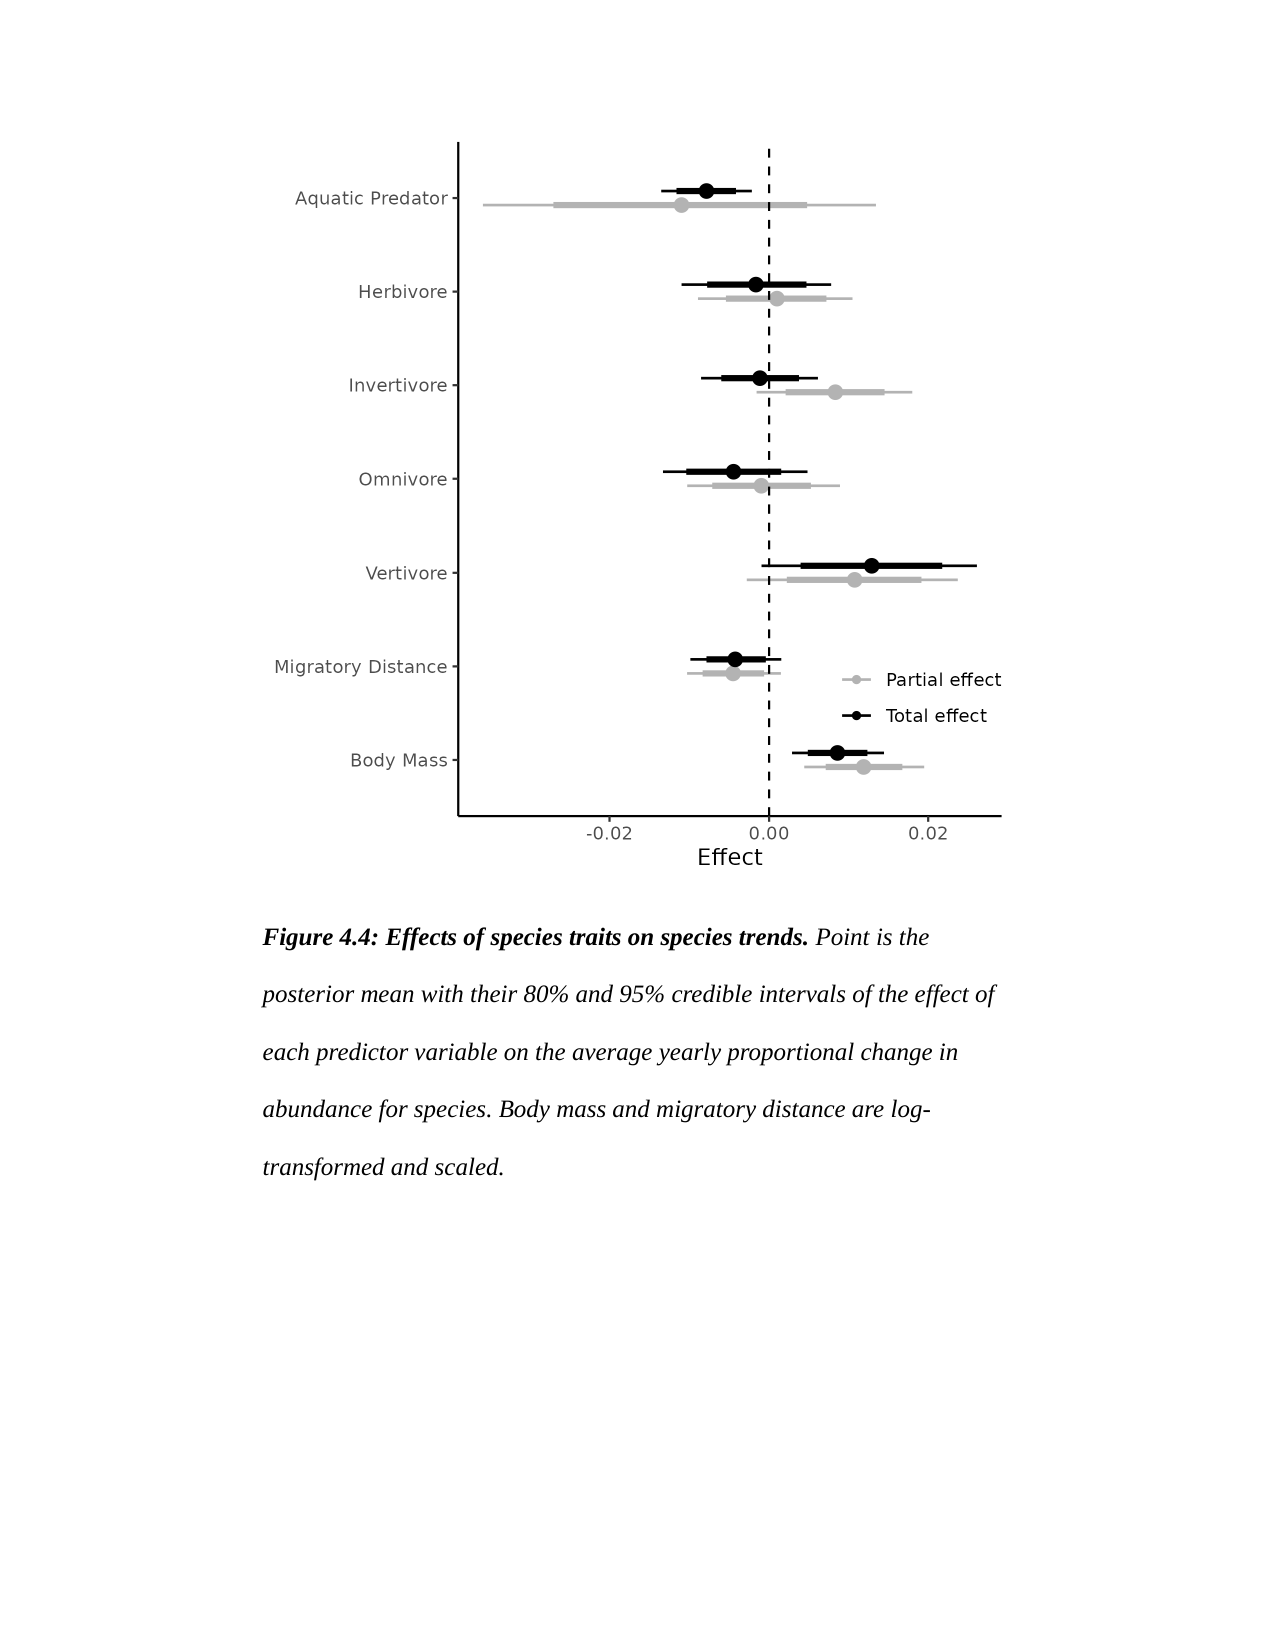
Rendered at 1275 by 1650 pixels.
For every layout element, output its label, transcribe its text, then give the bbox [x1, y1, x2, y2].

text Figure 4.4: Effects of species traits on species trends. Point is the posterior mean with their 80% and 95% credible intervals of the effect of each predictor variable on the average yearly proportional change in abundance for species. Body mass and migratory distance are log-transformed and scaled. [262, 881, 1012, 1181]
picture [262, 130, 1013, 881]
